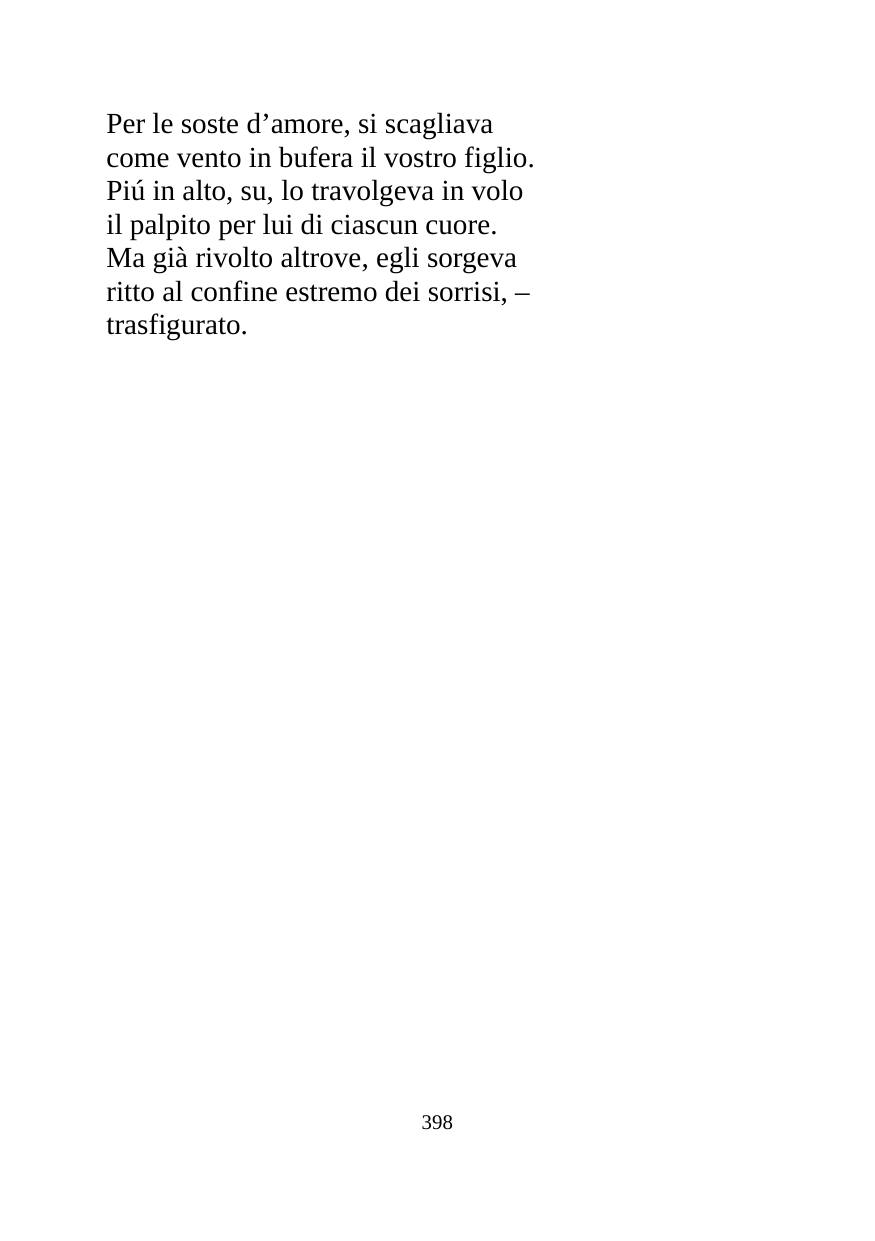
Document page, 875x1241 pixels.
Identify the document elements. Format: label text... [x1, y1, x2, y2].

text Per le soste d’amore, si scagliava come vento in bufera il vostro figlio. Piú in alto, su, lo travolgeva in volo il palpito per lui di ciascun cuore. Ma già rivolto altrove, egli sorgeva ritto al confine estremo dei sorrisi, – trasfigurato. [106, 106, 768, 341]
